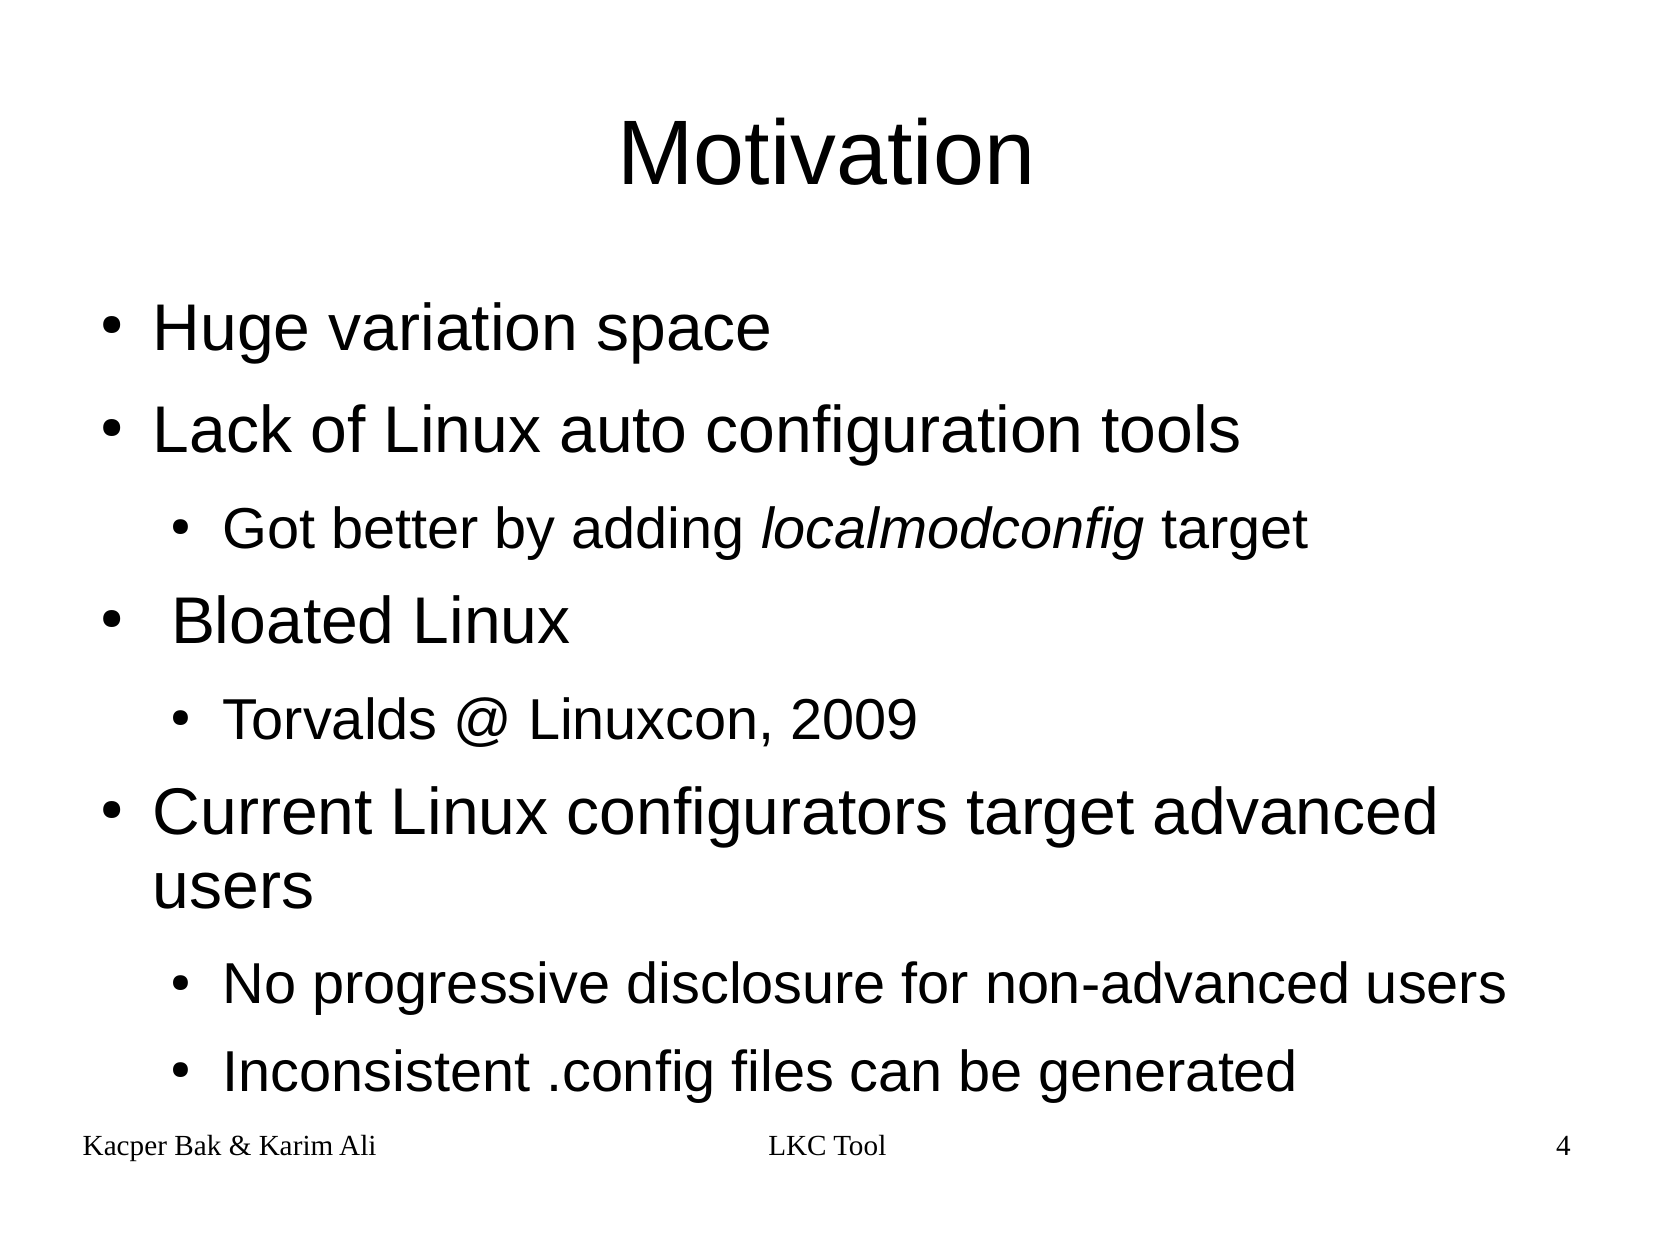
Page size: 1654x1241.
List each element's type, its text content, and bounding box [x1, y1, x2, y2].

title Motivation [82, 49, 1571, 257]
list Huge variation space Lack of Linux auto configuration tools Got better by adding localmodconfig target Bloated Linux Torvalds @ Linuxcon, 2009 Current Linux configurators target advanced users No progressive disclosure for non-advanced users Inconsistent .config files can be generated [82, 290, 1571, 1109]
